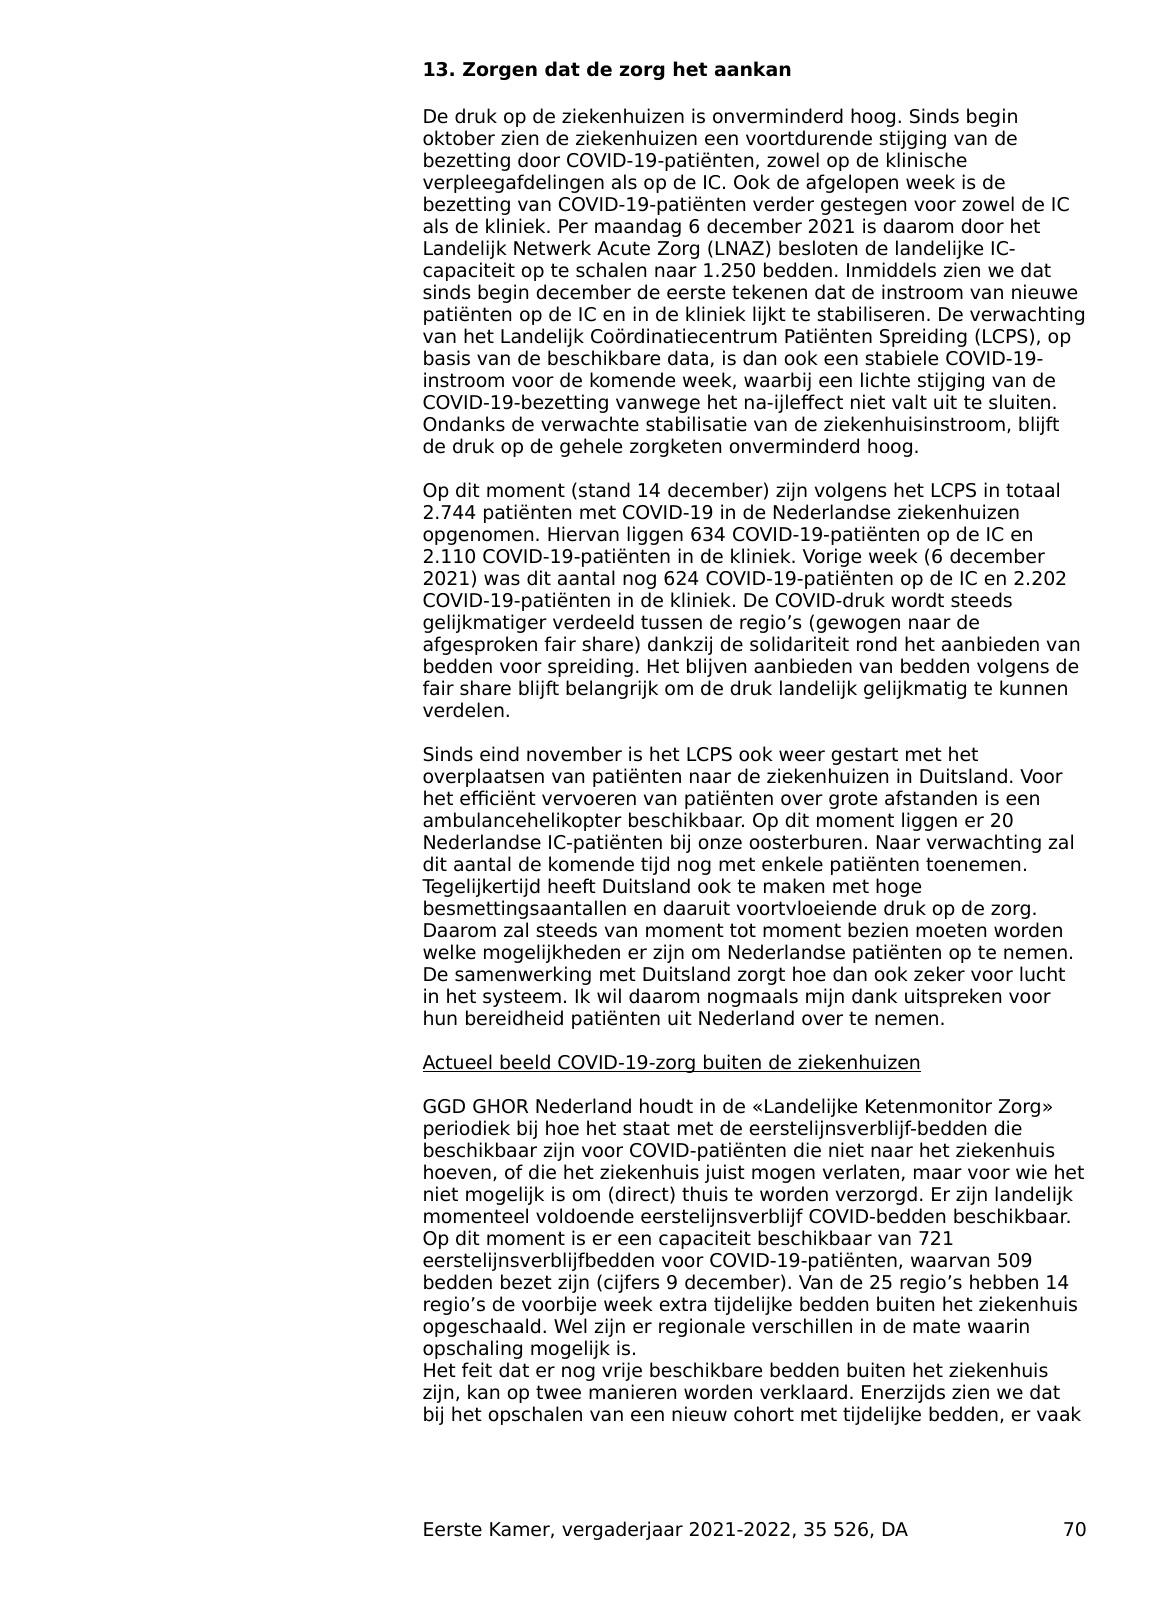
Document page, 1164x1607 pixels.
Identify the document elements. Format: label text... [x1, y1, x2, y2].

text De druk op de ziekenhuizen is onverminderd hoog. Sinds begin oktober zien de ziekenhuizen een voortdurende stijging van de bezetting door COVID-19-patiënten, zowel op de klinische verpleegafdelingen als op de IC. Ook de afgelopen week is de bezetting van COVID-19-patiënten verder gestegen voor zowel de IC als de kliniek. Per maandag 6 december 2021 is daarom door het Landelijk Netwerk Acute Zorg (LNAZ) besloten de landelijke IC-capaciteit op te schalen naar 1.250 bedden. Inmiddels zien we dat sinds begin december de eerste tekenen dat de instroom van nieuwe patiënten op de IC en in de kliniek lijkt te stabiliseren. De verwachting van het Landelijk Coördinatiecentrum Patiënten Spreiding (LCPS), op basis van de beschikbare data, is dan ook een stabiele COVID-19-instroom voor de komende week, waarbij een lichte stijging van de COVID-19-bezetting vanwege het na-ijleffect niet valt uit te sluiten. Ondanks de verwachte stabilisatie van de ziekenhuisinstroom, blijft de druk op de gehele zorgketen onverminderd hoog. [422, 106, 1087, 458]
subtitle Actueel beeld COVID-19-zorg buiten de ziekenhuizen [422, 1052, 1087, 1074]
text GGD GHOR Nederland houdt in de «Landelijke Ketenmonitor Zorg» periodiek bij hoe het staat met de eerstelijnsverblijf-bedden die beschikbaar zijn voor COVID-patiënten die niet naar het ziekenhuis hoeven, of die het ziekenhuis juist mogen verlaten, maar voor wie het niet mogelijk is om (direct) thuis te worden verzorgd. Er zijn landelijk momenteel voldoende eerstelijnsverblijf COVID-bedden beschikbaar. Op dit moment is er een capaciteit beschikbaar van 721 eerstelijnsverblijfbedden voor COVID-19-patiënten, waarvan 509 bedden bezet zijn (cijfers 9 december). Van de 25 regio’s hebben 14 regio’s de voorbije week extra tijdelijke bedden buiten het ziekenhuis opgeschaald. Wel zijn er regionale verschillen in de mate waarin opschaling mogelijk is. [422, 1096, 1087, 1360]
subtitle 13. Zorgen dat de zorg het aankan [422, 59, 1087, 81]
text Het feit dat er nog vrije beschikbare bedden buiten het ziekenhuis zijn, kan op twee manieren worden verklaard. Enerzijds zien we dat bij het opschalen van een nieuw cohort met tijdelijke bedden, er vaak [422, 1360, 1087, 1426]
text Sinds eind november is het LCPS ook weer gestart met het overplaatsen van patiënten naar de ziekenhuizen in Duitsland. Voor het efficiënt vervoeren van patiënten over grote afstanden is een ambulancehelikopter beschikbaar. Op dit moment liggen er 20 Nederlandse IC-patiënten bij onze oosterburen. Naar verwachting zal dit aantal de komende tijd nog met enkele patiënten toenemen. Tegelijkertijd heeft Duitsland ook te maken met hoge besmettingsaantallen en daaruit voortvloeiende druk op de zorg. Daarom zal steeds van moment tot moment bezien moeten worden welke mogelijkheden er zijn om Nederlandse patiënten op te nemen. De samenwerking met Duitsland zorgt hoe dan ook zeker voor lucht in het systeem. Ik wil daarom nogmaals mijn dank uitspreken voor hun bereidheid patiënten uit Nederland over te nemen. [422, 744, 1087, 1029]
text Op dit moment (stand 14 december) zijn volgens het LCPS in totaal 2.744 patiënten met COVID-19 in de Nederlandse ziekenhuizen opgenomen. Hiervan liggen 634 COVID-19-patiënten op de IC en 2.110 COVID-19-patiënten in de kliniek. Vorige week (6 december 2021) was dit aantal nog 624 COVID-19-patiënten op de IC en 2.202 COVID-19-patiënten in de kliniek. De COVID-druk wordt steeds gelijkmatiger verdeeld tussen de regio’s (gewogen naar de afgesproken fair share) dankzij de solidariteit rond het aanbieden van bedden voor spreiding. Het blijven aanbieden van bedden volgens de fair share blijft belangrijk om de druk landelijk gelijkmatig te kunnen verdelen. [422, 480, 1087, 722]
